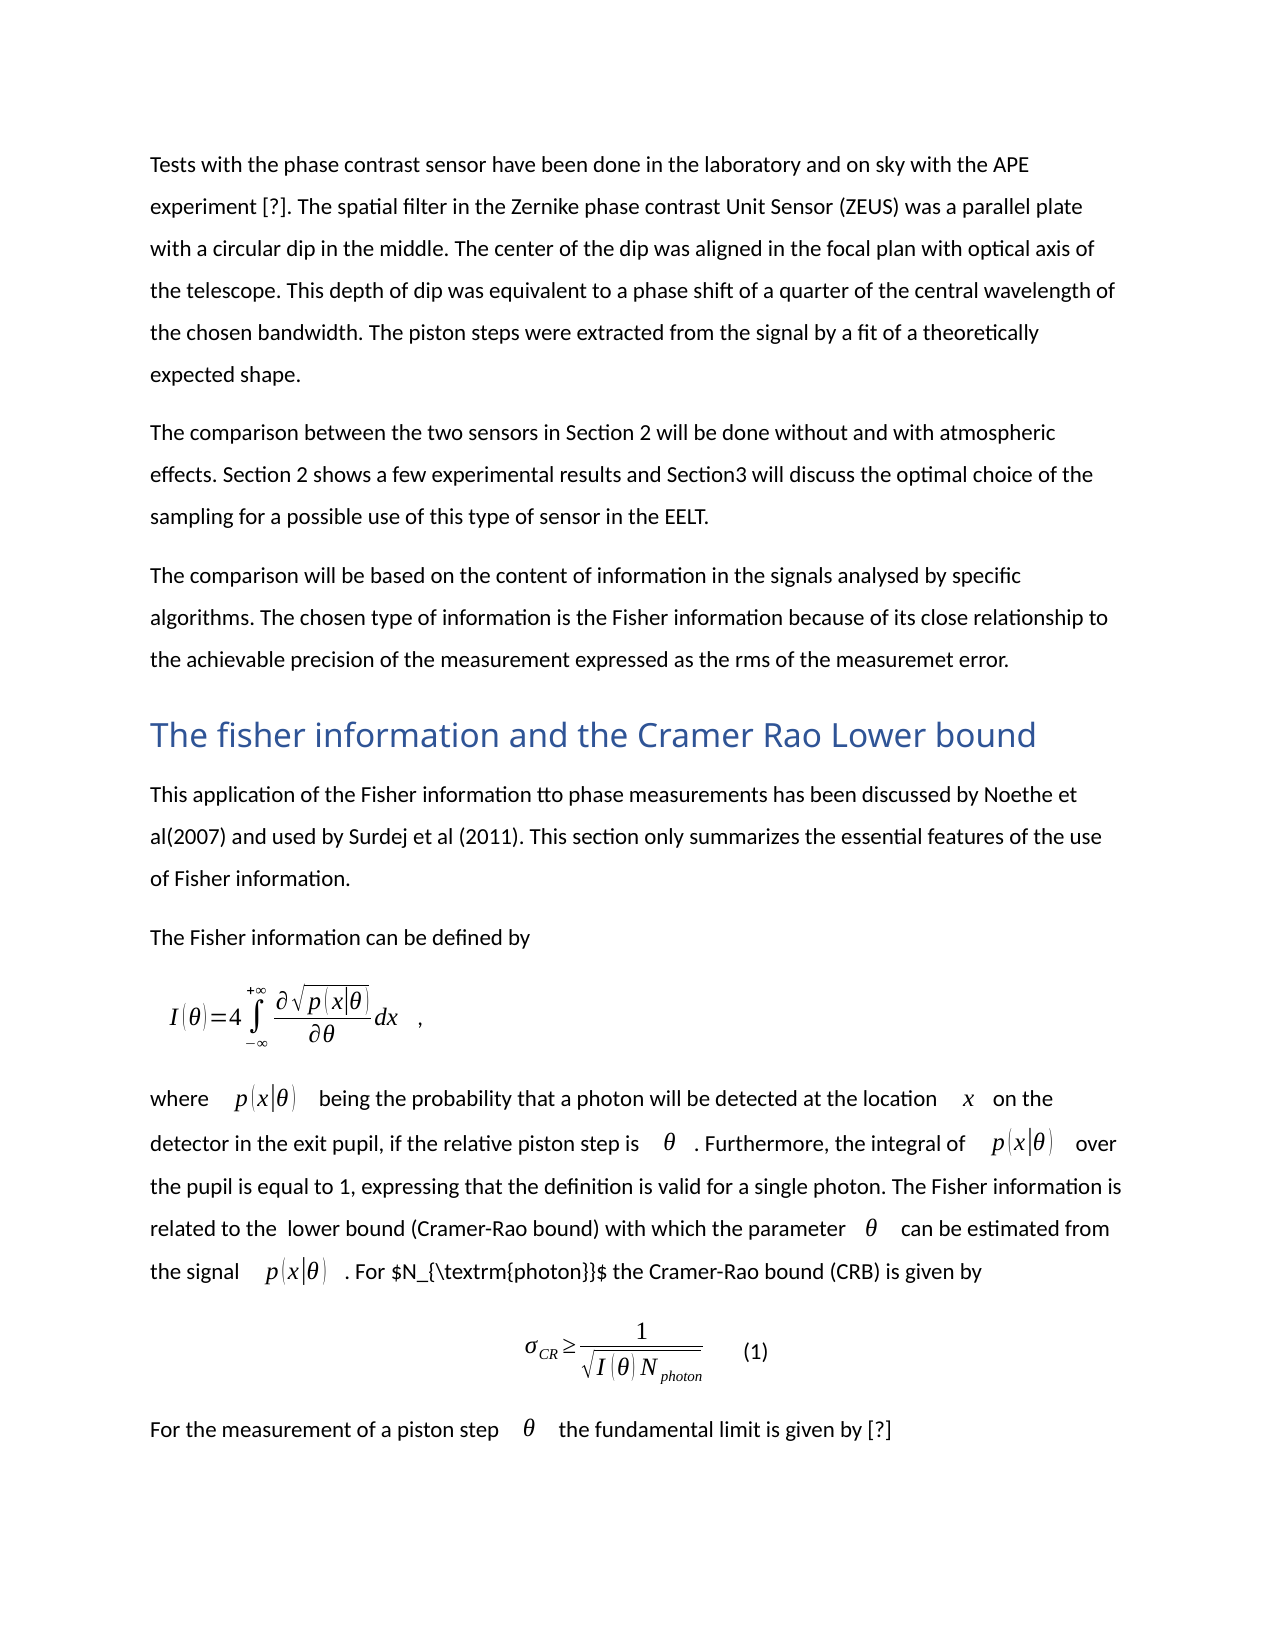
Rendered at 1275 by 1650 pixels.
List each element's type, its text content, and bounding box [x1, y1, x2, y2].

text The comparison will be based on the content of information in the signals analysed by specific algorithms. The chosen type of information is the Fisher information because of its close relationship to the achievable precision of the measurement expressed as the rms of the measuremet error. [150, 561, 1125, 673]
text where being the probability that a photon will be detected at the location on the detector in the exit pupil, if the relative piston step is . Furthermore, the integral of over the pupil is equal to 1, expressing that the definition is valid for a single photon. The Fisher information is related to the lower bound (Cramer-Rao bound) with which the parameter can be estimated from the signal . For $N_{\textrm{photon}}$ the Cramer-Rao bound (CRB) is given by [150, 1083, 1125, 1287]
subtitle The fisher information and the Cramer Rao Lower bound [150, 712, 1125, 757]
text The comparison between the two sensors in Section 2 will be done without and with atmospheric effects. Section 2 shows a few experimental results and Section3 will discuss the optimal choice of the sampling for a possible use of this type of sensor in the EELT. [150, 418, 1125, 531]
text This application of the Fisher information tto phase measurements has been discussed by Noethe et al(2007) and used by Surdej et al (2011). This section only summarizes the essential features of the use of Fisher information. [150, 780, 1125, 892]
text For the measurement of a piston step the fundamental limit is given by [?] [150, 1415, 1125, 1443]
text Tests with the phase contrast sensor have been done in the laboratory and on sky with the APE experiment [?]. The spatial filter in the Zernike phase contrast Unit Sensor (ZEUS) was a parallel plate with a circular dip in the middle. The center of the dip was aligned in the focal plan with optical axis of the telescope. This depth of dip was equivalent to a phase shift of a quarter of the central wavelength of the chosen bandwidth. The piston steps were extracted from the signal by a fit of a theoretically expected shape. [150, 150, 1125, 388]
text (1) [150, 1317, 1125, 1384]
text , [150, 981, 1125, 1052]
text The Fisher information can be defined by [150, 923, 1125, 951]
